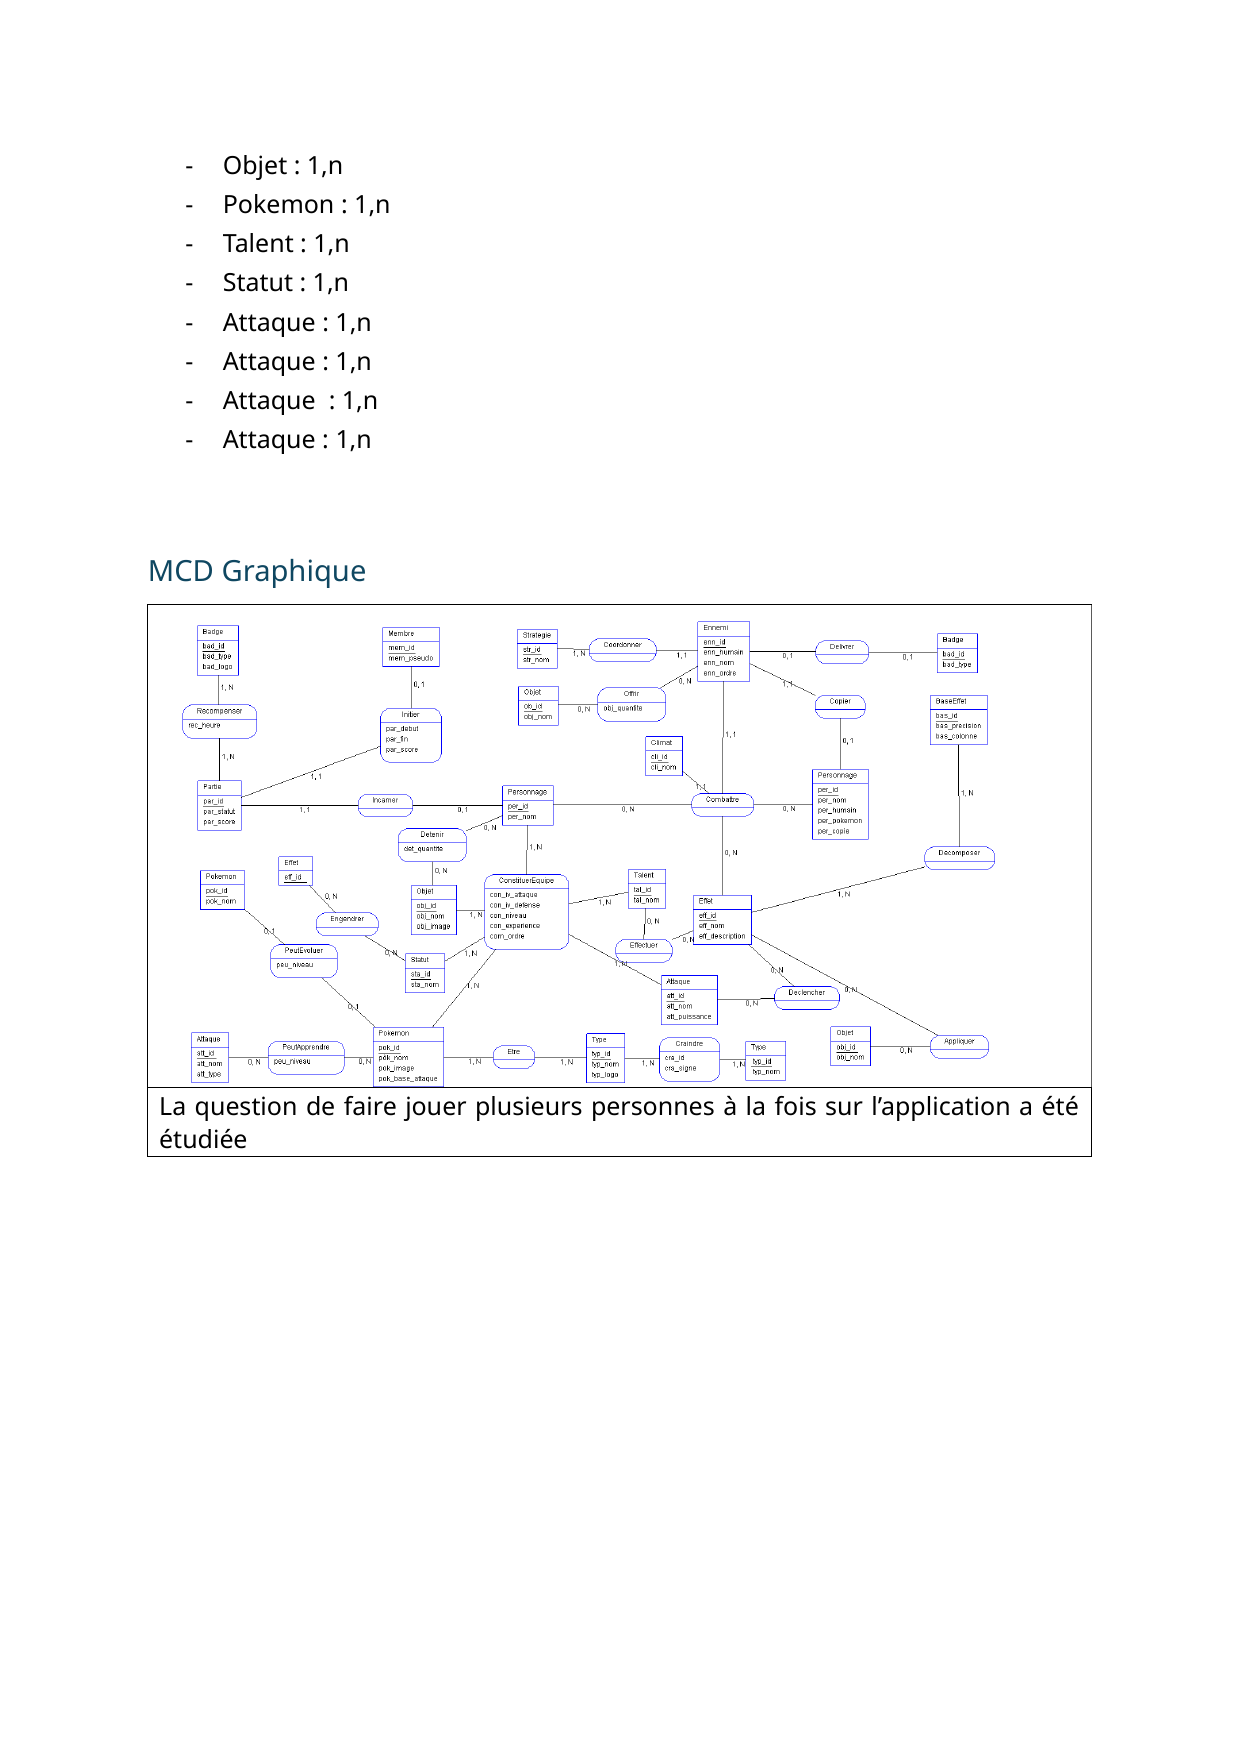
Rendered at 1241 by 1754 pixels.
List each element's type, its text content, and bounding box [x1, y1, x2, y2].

subtitle MCD Graphique [148, 550, 1093, 590]
list Statut : 1,n [185, 265, 1093, 299]
table_cell La question de faire jouer plusieurs personnes à la fois sur l’application a été étudiée [148, 1088, 1091, 1156]
list Objet : 1,n [185, 148, 1093, 182]
list Attaque : 1,n [185, 343, 1093, 377]
list Pokemon : 1,n [185, 187, 1093, 221]
list Talent : 1,n [185, 226, 1093, 260]
list Attaque : 1,n [185, 422, 1093, 456]
list Attaque : 1,n [185, 383, 1093, 417]
list Attaque : 1,n [185, 304, 1093, 338]
table_header [148, 605, 158, 1087]
